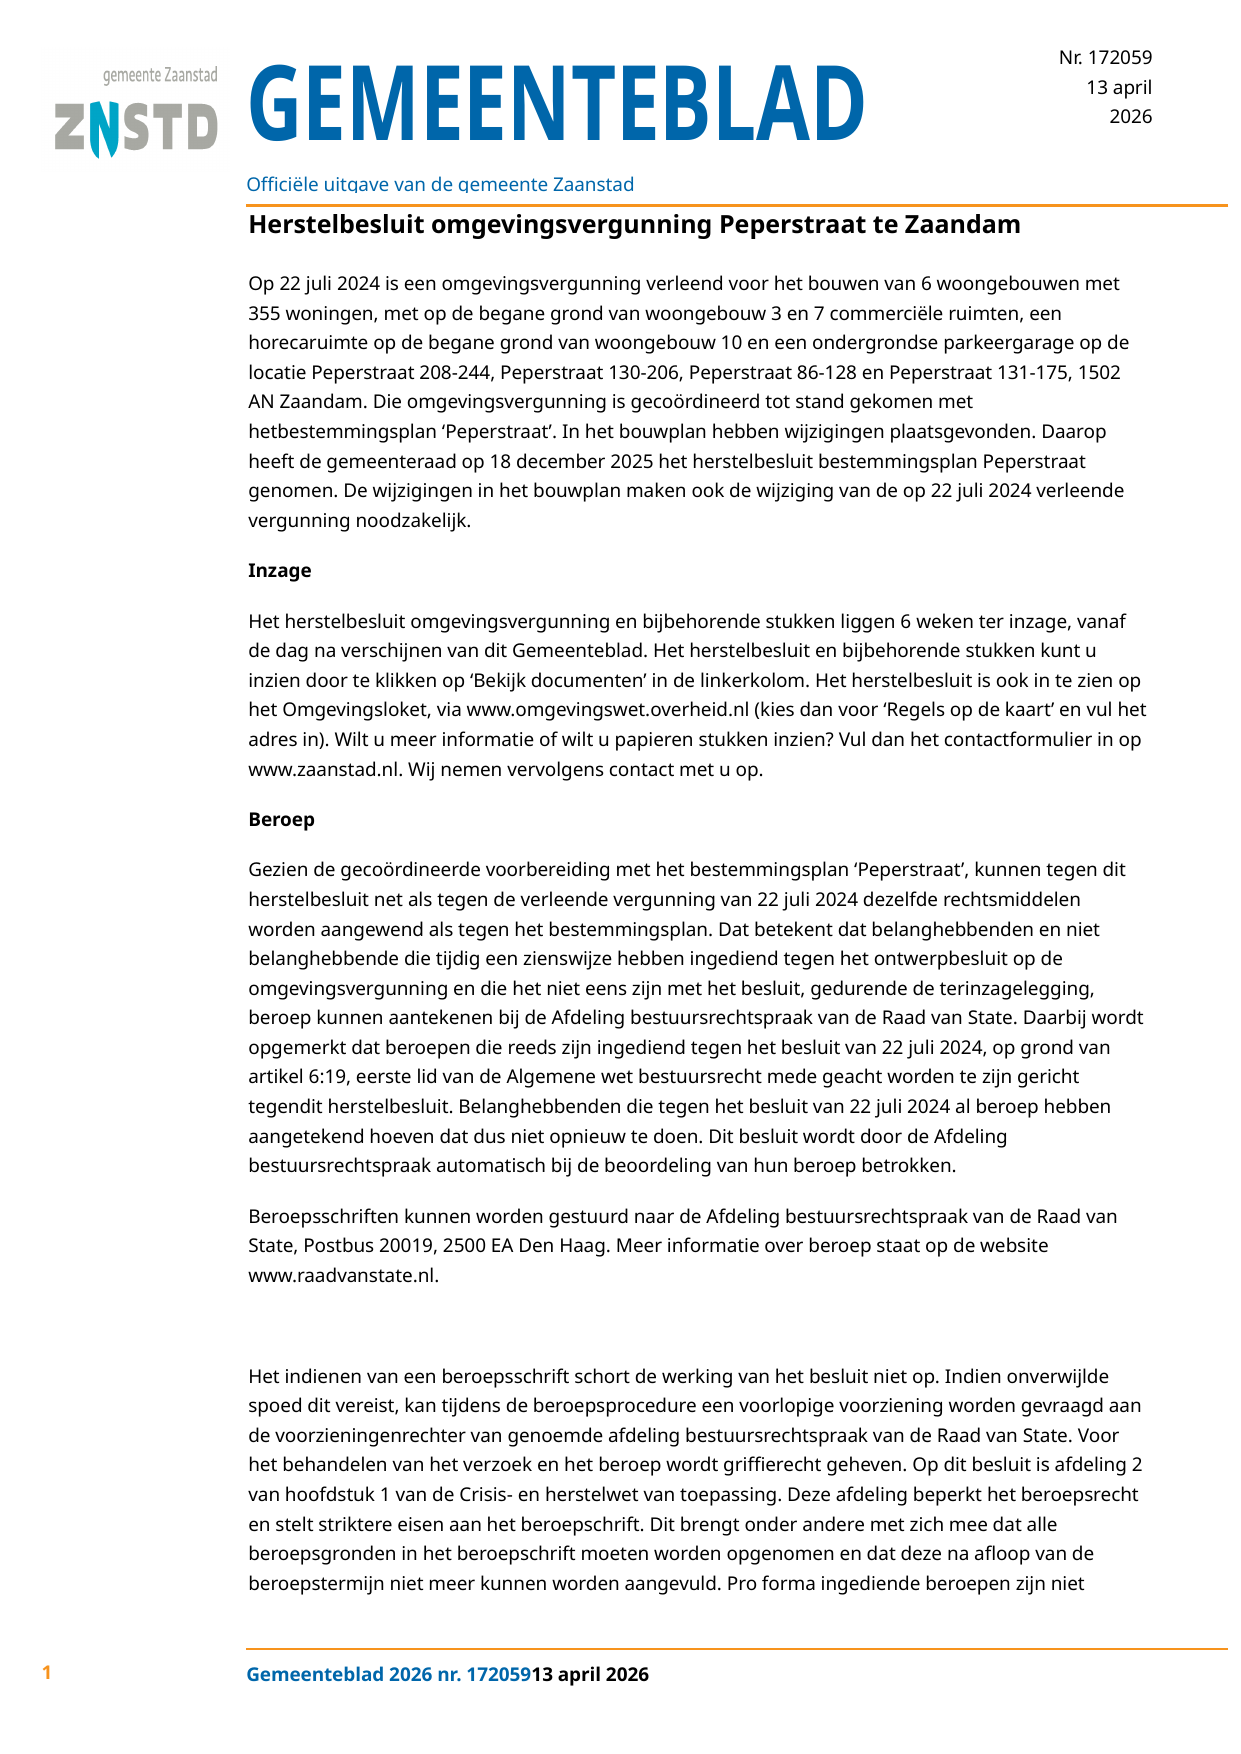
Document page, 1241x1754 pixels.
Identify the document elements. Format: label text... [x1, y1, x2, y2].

text Herstelbesluit omgevingsvergunning Peperstraat te Zaandam [248, 207, 1152, 241]
picture [41, 47, 231, 172]
text Het indienen van een beroepsschrift schort de werking van het besluit niet op. Indien onverwijlde spoed dit vereist, kan tijdens de beroepsprocedure een voorlopige voorziening worden gevraagd aan de voorzieningenrechter van genoemde afdeling bestuursrechtspraak van de Raad van State. Voor het behandelen van het verzoek en het beroep wordt griffierecht geheven. Op dit besluit is afdeling 2 van hoofdstuk 1 van de Crisis- en herstelwet van toepassing. Deze afdeling beperkt het beroepsrecht en stelt striktere eisen aan het beroepschrift. Dit brengt onder andere met zich mee dat alle beroepsgronden in het beroepschrift moeten worden opgenomen en dat deze na afloop van de beroepstermijn niet meer kunnen worden aangevuld. Pro forma ingediende beroepen zijn niet [248, 1363, 1152, 1596]
text Beroep [248, 806, 1152, 832]
text Beroepsschriften kunnen worden gestuurd naar de Afdeling bestuursrechtspraak van de Raad van State, Postbus 20019, 2500 EA Den Haag. Meer informatie over beroep staat op de website www.raadvanstate.nl. [248, 1203, 1152, 1288]
text Op 22 juli 2024 is een omgevingsvergunning verleend voor het bouwen van 6 woongebouwen met 355 woningen, met op de begane grond van woongebouw 3 en 7 commerciële ruimten, een horecaruimte op de begane grond van woongebouw 10 en een ondergrondse parkeergarage op de locatie Peperstraat 208-244, Peperstraat 130-206, Peperstraat 86-128 en Peperstraat 131-175, 1502 AN Zaandam. Die omgevingsvergunning is gecoördineerd tot stand gekomen met hetbestemmingsplan ‘Peperstraat’. In het bouwplan hebben wijzigingen plaatsgevonden. Daarop heeft de gemeenteraad op 18 december 2025 het herstelbesluit bestemmingsplan Peperstraat genomen. De wijzigingen in het bouwplan maken ook de wijziging van de op 22 juli 2024 verleende vergunning noodzakelijk. [248, 270, 1152, 533]
text Inzage [248, 557, 1152, 583]
text Het herstelbesluit omgevingsvergunning en bijbehorende stukken liggen 6 weken ter inzage, vanaf de dag na verschijnen van dit Gemeenteblad. Het herstelbesluit en bijbehorende stukken kunt u inzien door te klikken op ‘Bekijk documenten’ in de linkerkolom. Het herstelbesluit is ook in te zien op het Omgevingsloket, via www.omgevingswet.overheid.nl (kies dan voor ‘Regels op de kaart’ en vul het adres in). Wilt u meer informatie of wilt u papieren stukken inzien? Vul dan het contactformulier in op www.zaanstad.nl. Wij nemen vervolgens contact met u op. [248, 608, 1152, 781]
text Gezien de gecoördineerde voorbereiding met het bestemmingsplan ‘Peperstraat’, kunnen tegen dit herstelbesluit net als tegen de verleende vergunning van 22 juli 2024 dezelfde rechtsmiddelen worden aangewend als tegen het bestemmingsplan. Dat betekent dat belanghebbenden en niet belanghebbende die tijdig een zienswijze hebben ingediend tegen het ontwerpbesluit op de omgevingsvergunning en die het niet eens zijn met het besluit, gedurende de terinzagelegging, beroep kunnen aantekenen bij de Afdeling bestuursrechtspraak van de Raad van State. Daarbij wordt opgemerkt dat beroepen die reeds zijn ingediend tegen het besluit van 22 juli 2024, op grond van artikel 6:19, eerste lid van de Algemene wet bestuursrecht mede geacht worden te zijn gericht tegendit herstelbesluit. Belanghebbenden die tegen het besluit van 22 juli 2024 al beroep hebben aangetekend hoeven dat dus niet opnieuw te doen. Dit besluit wordt door de Afdeling bestuursrechtspraak automatisch bij de beoordeling van hun beroep betrokken. [248, 857, 1152, 1178]
